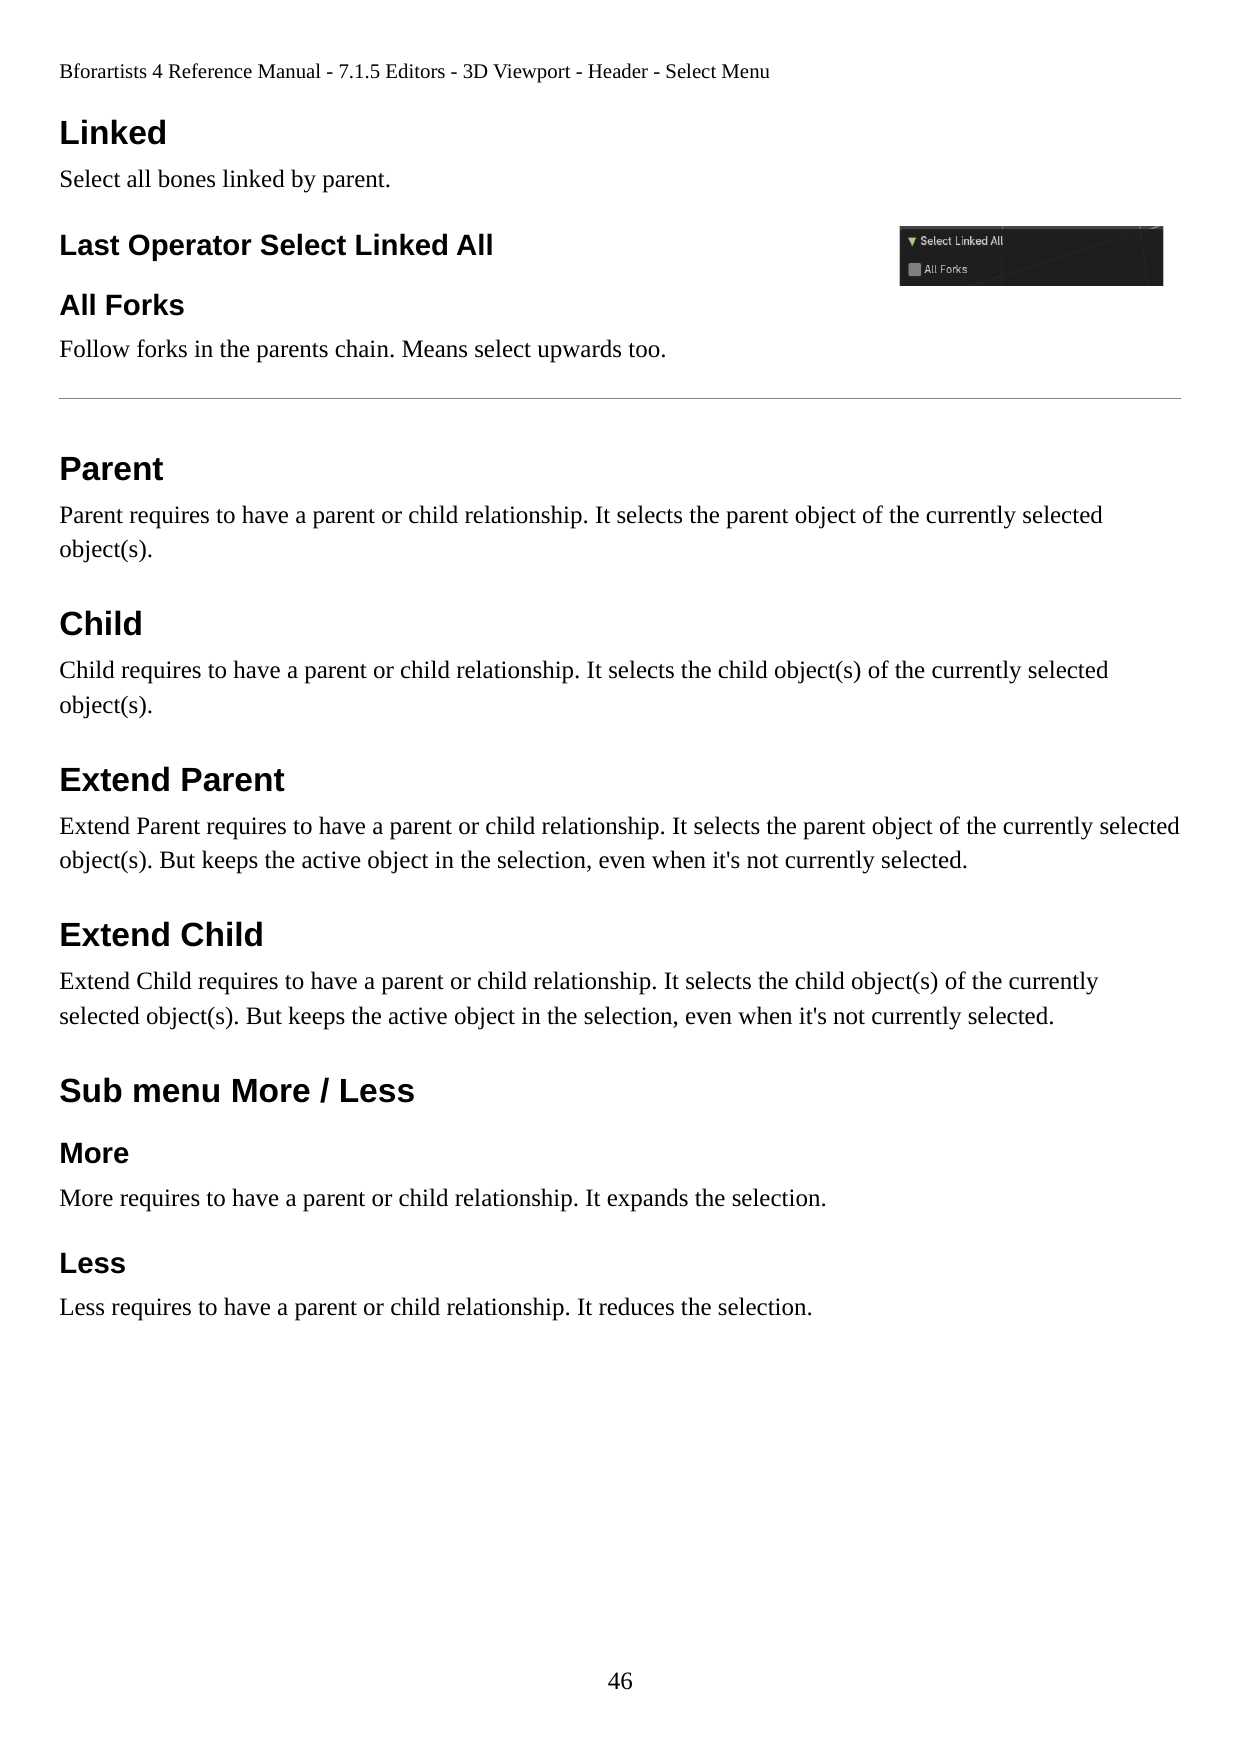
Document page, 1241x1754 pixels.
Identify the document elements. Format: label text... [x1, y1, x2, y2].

picture [899, 226, 1164, 286]
text Extend Child requires to have a parent or child relationship. It selects the child object(s) of the currently selected object(s). But keeps the active object in the selection, even when it's not currently selected. [59, 966, 1181, 1029]
text Extend Parent requires to have a parent or child relationship. It selects the parent object of the currently selected object(s). But keeps the active object in the selection, even when it's not currently selected. [59, 811, 1181, 874]
subtitle More [59, 1136, 1181, 1170]
text More requires to have a parent or child relationship. It expands the selection. [59, 1183, 1181, 1211]
subtitle Sub menu More / Less [59, 1071, 1181, 1109]
text Follow forks in the parents chain. Means select upwards too. [59, 334, 1181, 363]
text Child requires to have a parent or child relationship. It selects the child object(s) of the currently selected object(s). [59, 655, 1181, 718]
subtitle Extend Parent [59, 759, 1181, 798]
subtitle Parent [59, 448, 1181, 487]
text Less requires to have a parent or child relationship. It reduces the selection. [59, 1292, 1181, 1321]
subtitle Child [59, 604, 1181, 643]
subtitle Last Operator Select Linked All [59, 227, 899, 261]
text Parent requires to have a parent or child relationship. It selects the parent object of the currently selected object(s). [59, 500, 1181, 563]
subtitle Less [59, 1246, 1181, 1280]
subtitle Extend Child [59, 915, 1181, 954]
text Select all bones linked by parent. [59, 164, 1181, 192]
subtitle All Forks [59, 288, 1181, 322]
subtitle Linked [59, 113, 1181, 151]
